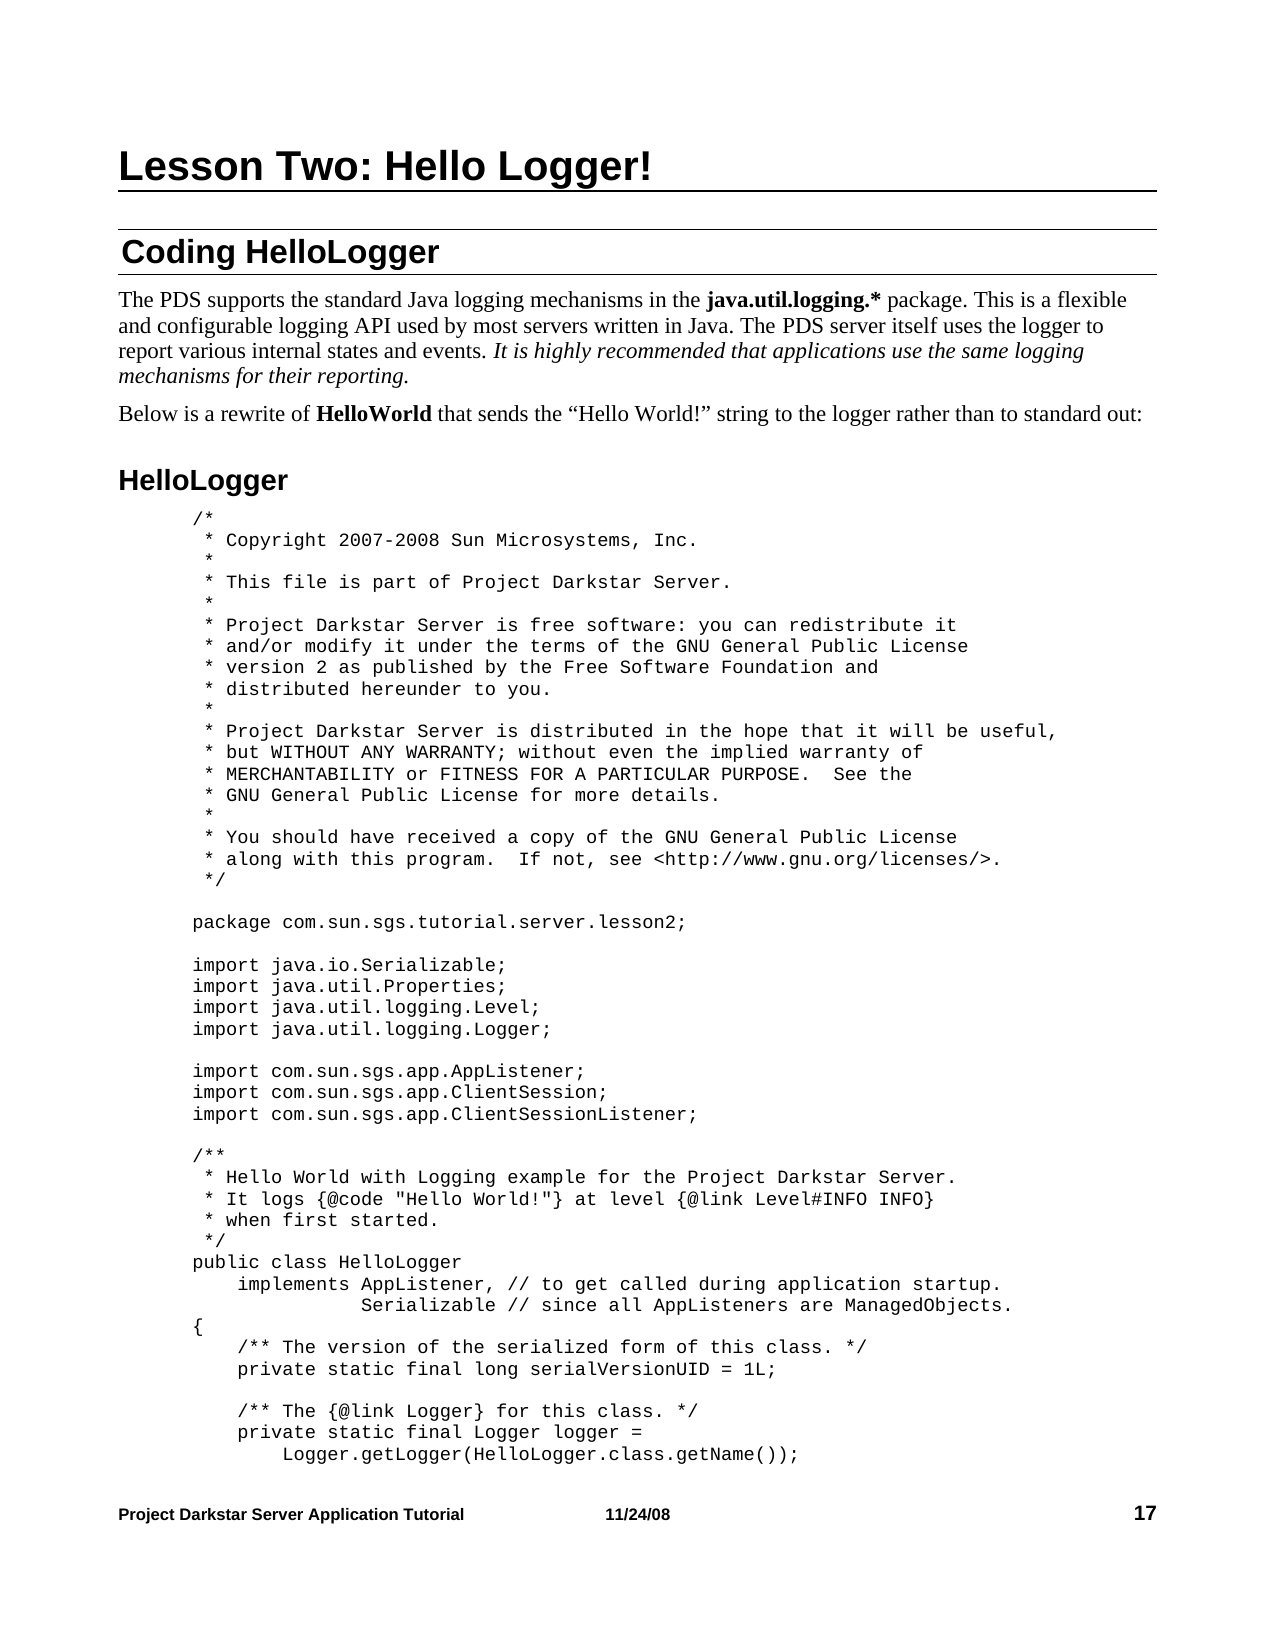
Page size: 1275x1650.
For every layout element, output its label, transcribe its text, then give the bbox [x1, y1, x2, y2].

text import com.sun.sgs.app.ClientSessionListener; [192, 1104, 1098, 1126]
subtitle Lesson Two: Hello Logger! [118, 143, 1157, 190]
text * [192, 594, 1098, 616]
text * MERCHANTABILITY or FITNESS FOR A PARTICULAR PURPOSE. See the [192, 764, 1098, 786]
text * along with this program. If not, see <http://www.gnu.org/licenses/>. [192, 849, 1098, 871]
text * and/or modify it under the terms of the GNU General Public License [192, 637, 1098, 658]
text * [192, 552, 1098, 573]
text import java.io.Serializable; [192, 956, 1098, 977]
text */ [192, 871, 1098, 892]
text /** The {@link Logger} for this class. */ [192, 1402, 1098, 1423]
text /* [192, 509, 1098, 531]
text import java.util.logging.Logger; [192, 1019, 1098, 1041]
text * version 2 as published by the Free Software Foundation and [192, 658, 1098, 679]
text implements AppListener, // to get called during application startup. [192, 1274, 1098, 1296]
text package com.sun.sgs.tutorial.server.lesson2; [192, 913, 1098, 934]
text * but WITHOUT ANY WARRANTY; without even the implied warranty of [192, 743, 1098, 764]
text The PDS supports the standard Java logging mechanisms in the java.util.logging.* package. This is a flexible and configurable logging API used by most servers written in Java. The PDS server itself uses the logger to report various internal states and events. It is highly recommended that applications use the same logging mechanisms for their reporting. [118, 287, 1157, 389]
text import com.sun.sgs.app.AppListener; [192, 1062, 1098, 1083]
text * when first started. [192, 1211, 1098, 1232]
text private static final Logger logger = [192, 1423, 1098, 1444]
text * GNU General Public License for more details. [192, 786, 1098, 807]
text * Hello World with Logging example for the Project Darkstar Server. [192, 1168, 1098, 1189]
text * [192, 807, 1098, 828]
text Serializable // since all AppListeners are ManagedObjects. [192, 1296, 1098, 1317]
text * [192, 701, 1098, 722]
text * This file is part of Project Darkstar Server. [192, 573, 1098, 594]
text * You should have received a copy of the GNU General Public License [192, 828, 1098, 849]
text * Copyright 2007-2008 Sun Microsystems, Inc. [192, 531, 1098, 552]
text * It logs {@code "Hello World!"} at level {@link Level#INFO INFO} [192, 1189, 1098, 1211]
text Below is a rewrite of HelloWorld that sends the “Hello World!” string to the logger rather than to standard out: [118, 401, 1157, 427]
text */ [192, 1232, 1098, 1253]
text /** [192, 1147, 1098, 1168]
text * Project Darkstar Server is free software: you can redistribute it [192, 616, 1098, 637]
text * distributed hereunder to you. [192, 679, 1098, 701]
text public class HelloLogger [192, 1253, 1098, 1274]
subtitle HelloLogger [118, 464, 1157, 497]
text * Project Darkstar Server is distributed in the hope that it will be useful, [192, 722, 1098, 743]
text private static final long serialVersionUID = 1L; [192, 1359, 1098, 1381]
text import com.sun.sgs.app.ClientSession; [192, 1083, 1098, 1104]
subtitle Coding HelloLogger [118, 230, 1157, 274]
text import java.util.logging.Level; [192, 998, 1098, 1019]
text { [192, 1317, 1098, 1338]
text /** The version of the serialized form of this class. */ [192, 1338, 1098, 1359]
text Logger.getLogger(HelloLogger.class.getName()); [192, 1444, 1098, 1466]
text import java.util.Properties; [192, 977, 1098, 998]
